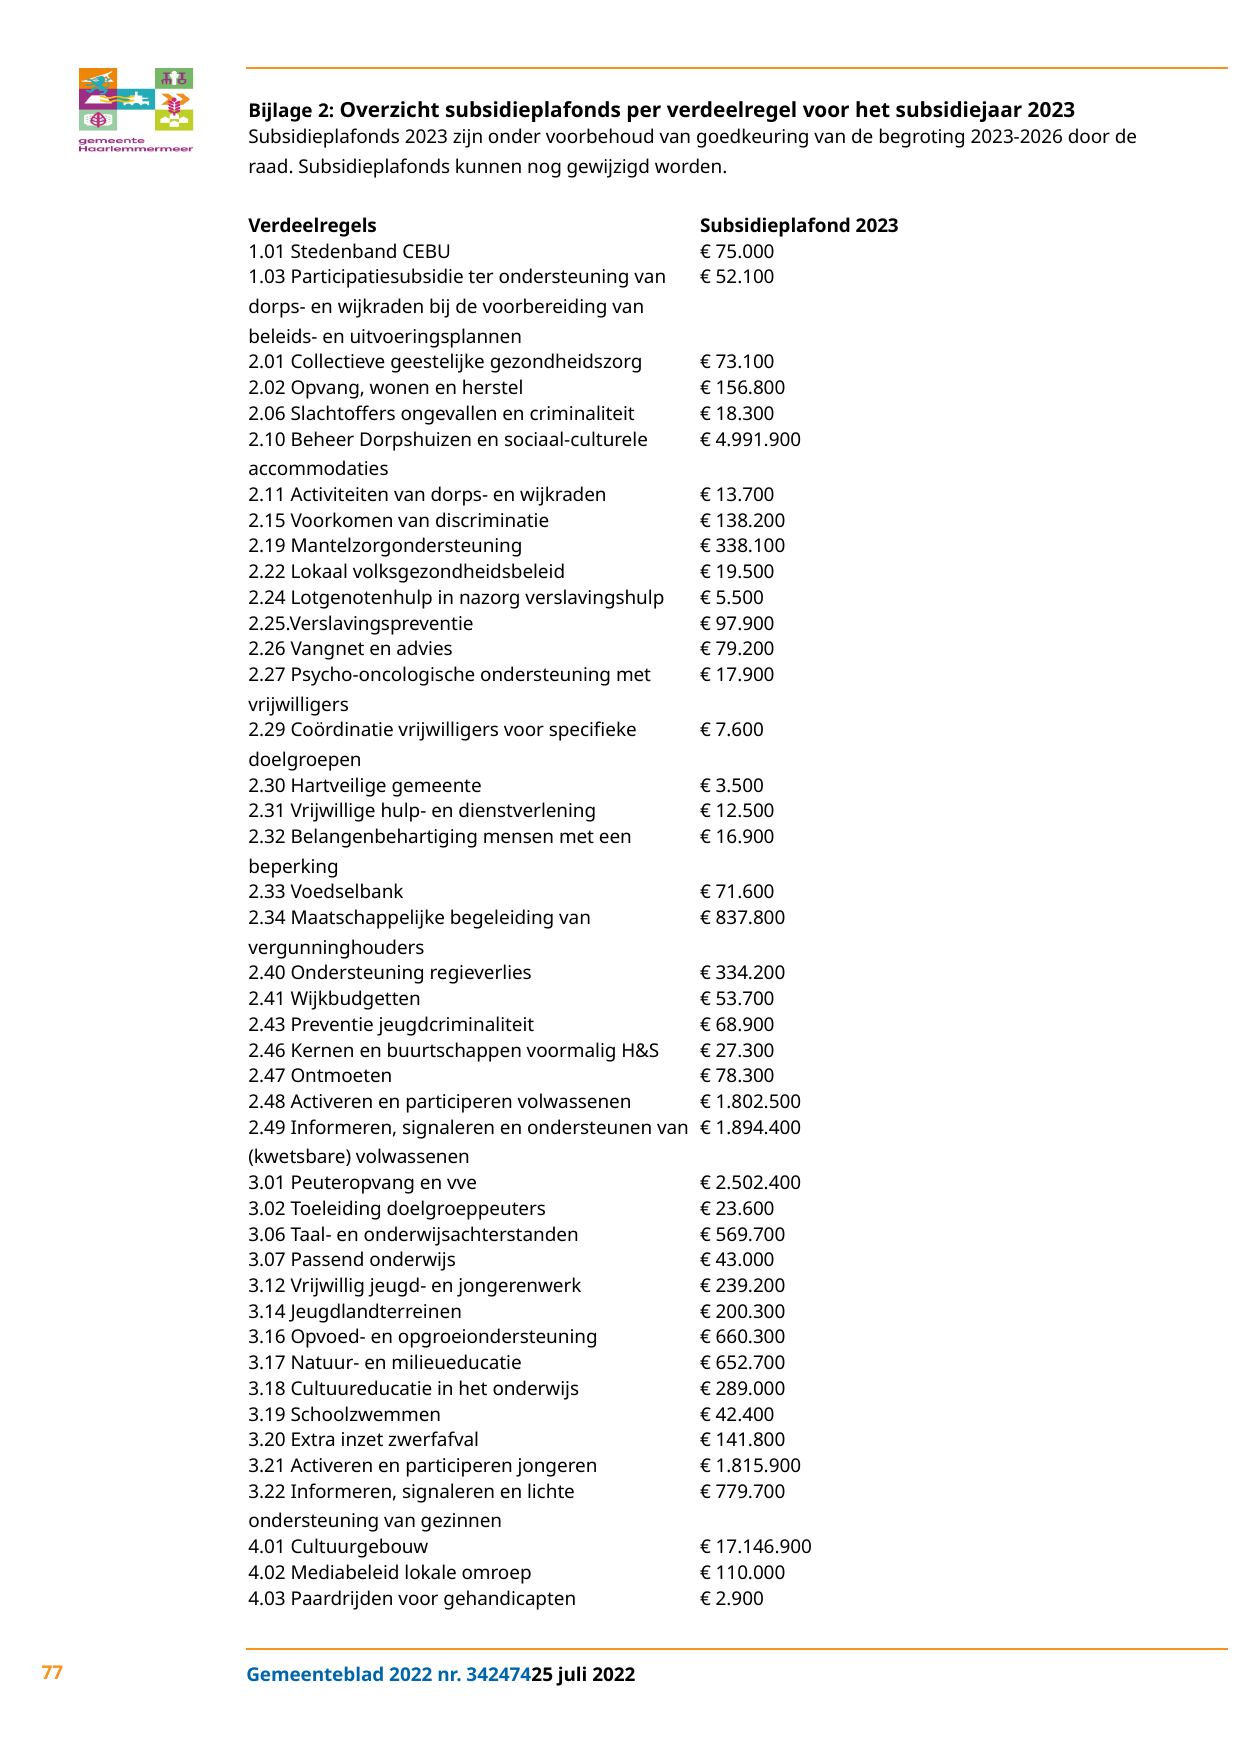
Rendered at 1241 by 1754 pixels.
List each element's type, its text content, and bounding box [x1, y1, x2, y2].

table_cell 2.31 Vrijwillige hulp- en dienstverlening [248, 798, 700, 823]
table_cell 3.16 Opvoed- en opgroeiondersteuning [248, 1324, 700, 1349]
table_cell € 569.700 [700, 1221, 1152, 1246]
table_cell 2.32 Belangenbehartiging mensen met een beperking [248, 823, 700, 878]
table_cell € 12.500 [700, 798, 1152, 823]
table_cell 3.02 Toeleiding doelgroeppeuters [248, 1195, 700, 1221]
table_cell € 7.600 [700, 716, 1152, 772]
table_cell € 42.400 [700, 1401, 1152, 1427]
table_cell 2.25.Verslavingspreventie [248, 610, 700, 635]
table_cell 1.01 Stedenband CEBU [248, 238, 700, 264]
table_cell € 334.200 [700, 960, 1152, 985]
table_cell € 53.700 [700, 985, 1152, 1011]
table_cell 2.15 Voorkomen van discriminatie [248, 507, 700, 532]
table_cell € 97.900 [700, 610, 1152, 635]
table_cell € 1.802.500 [700, 1088, 1152, 1114]
table_cell 1.03 Participatiesubsidie ter ondersteuning van dorps- en wijkraden bij de voorbereiding van beleids- en uitvoeringsplannen [248, 264, 700, 348]
table_cell 2.24 Lotgenotenhulp in nazorg verslavingshulp [248, 584, 700, 610]
table_cell € 338.100 [700, 533, 1152, 558]
table_cell € 239.200 [700, 1272, 1152, 1298]
table_cell 3.17 Natuur- en milieueducatie [248, 1349, 700, 1375]
table_cell € 779.700 [700, 1478, 1152, 1533]
picture [41, 47, 231, 172]
table_cell 2.26 Vangnet en advies [248, 635, 700, 661]
table_cell € 79.200 [700, 635, 1152, 661]
text Subsidieplafonds 2023 zijn onder voorbehoud van goedkeuring van de begroting 2023-2026 door de raad. Subsidieplafonds kunnen nog gewijzigd worden. [248, 123, 1152, 179]
table_cell € 2.502.400 [700, 1169, 1152, 1195]
table_cell 2.06 Slachtoffers ongevallen en criminaliteit [248, 400, 700, 426]
table_cell 2.27 Psycho-oncologische ondersteuning met vrijwilligers [248, 661, 700, 716]
table_cell € 289.000 [700, 1375, 1152, 1401]
table_cell € 78.300 [700, 1063, 1152, 1088]
table_cell € 17.900 [700, 661, 1152, 716]
table_cell 3.20 Extra inzet zwerfafval [248, 1427, 700, 1452]
table_cell 3.14 Jeugdlandterreinen [248, 1298, 700, 1324]
table_cell € 138.200 [700, 507, 1152, 532]
table_cell € 3.500 [700, 772, 1152, 797]
table_cell 4.02 Mediabeleid lokale omroep [248, 1559, 700, 1585]
table_cell 2.22 Lokaal volksgezondheidsbeleid [248, 558, 700, 584]
table_cell 3.22 Informeren, signaleren en lichte ondersteuning van gezinnen [248, 1478, 700, 1533]
table_cell 2.34 Maatschappelijke begeleiding van vergunninghouders [248, 904, 700, 959]
table_cell € 1.894.400 [700, 1114, 1152, 1169]
table_cell € 68.900 [700, 1011, 1152, 1037]
table_cell € 23.600 [700, 1195, 1152, 1221]
table_cell 4.01 Cultuurgebouw [248, 1533, 700, 1559]
table_cell 2.29 Coördinatie vrijwilligers voor specifieke doelgroepen [248, 716, 700, 772]
table_cell 2.01 Collectieve geestelijke gezondheidszorg [248, 349, 700, 374]
table_cell € 27.300 [700, 1037, 1152, 1062]
table_cell € 17.146.900 [700, 1533, 1152, 1559]
table_cell € 73.100 [700, 349, 1152, 374]
table_cell 3.18 Cultuureducatie in het onderwijs [248, 1375, 700, 1401]
table_cell € 4.991.900 [700, 426, 1152, 481]
table_cell € 5.500 [700, 584, 1152, 610]
table_cell € 71.600 [700, 879, 1152, 904]
table_cell € 141.800 [700, 1427, 1152, 1452]
table_cell 2.02 Opvang, wonen en herstel [248, 374, 700, 400]
table_cell € 1.815.900 [700, 1452, 1152, 1478]
table_cell 3.06 Taal- en onderwijsachterstanden [248, 1221, 700, 1246]
table_cell 3.12 Vrijwillig jeugd- en jongerenwerk [248, 1272, 700, 1298]
table_cell € 110.000 [700, 1559, 1152, 1585]
table_cell € 837.800 [700, 904, 1152, 959]
table_cell 2.33 Voedselbank [248, 879, 700, 904]
table_cell € 200.300 [700, 1298, 1152, 1324]
table_cell € 13.700 [700, 481, 1152, 507]
table_cell 2.40 Ondersteuning regieverlies [248, 960, 700, 985]
table_cell € 652.700 [700, 1349, 1152, 1375]
table_cell 3.19 Schoolzwemmen [248, 1401, 700, 1427]
table_cell € 16.900 [700, 823, 1152, 878]
table_cell 3.07 Passend onderwijs [248, 1246, 700, 1272]
table_cell 2.49 Informeren, signaleren en ondersteunen van (kwetsbare) volwassenen [248, 1114, 700, 1169]
table_cell 2.30 Hartveilige gemeente [248, 772, 700, 797]
table_cell 3.21 Activeren en participeren jongeren [248, 1452, 700, 1478]
table_cell 2.10 Beheer Dorpshuizen en sociaal-culturele accommodaties [248, 426, 700, 481]
table_cell 3.01 Peuteropvang en vve [248, 1169, 700, 1195]
table_cell 2.41 Wijkbudgetten [248, 985, 700, 1011]
table_header Verdeelregels [248, 212, 700, 238]
table_cell € 43.000 [700, 1246, 1152, 1272]
table_cell 4.03 Paardrijden voor gehandicapten [248, 1585, 700, 1611]
table_cell € 156.800 [700, 374, 1152, 400]
table_cell € 75.000 [700, 238, 1152, 264]
text Bijlage 2: Overzicht subsidieplafonds per verdeelregel voor het subsidiejaar 2023 [248, 95, 1152, 123]
table_cell 2.47 Ontmoeten [248, 1063, 700, 1088]
table_cell € 52.100 [700, 264, 1152, 348]
table_cell € 18.300 [700, 400, 1152, 426]
table_cell 2.19 Mantelzorgondersteuning [248, 533, 700, 558]
table_cell € 2.900 [700, 1585, 1152, 1611]
table_cell € 19.500 [700, 558, 1152, 584]
table_header Subsidieplafond 2023 [700, 212, 1152, 238]
table_cell 2.11 Activiteiten van dorps- en wijkraden [248, 481, 700, 507]
table_cell 2.48 Activeren en participeren volwassenen [248, 1088, 700, 1114]
table_cell 2.43 Preventie jeugdcriminaliteit [248, 1011, 700, 1037]
table_cell 2.46 Kernen en buurtschappen voormalig H&S [248, 1037, 700, 1062]
table_cell € 660.300 [700, 1324, 1152, 1349]
